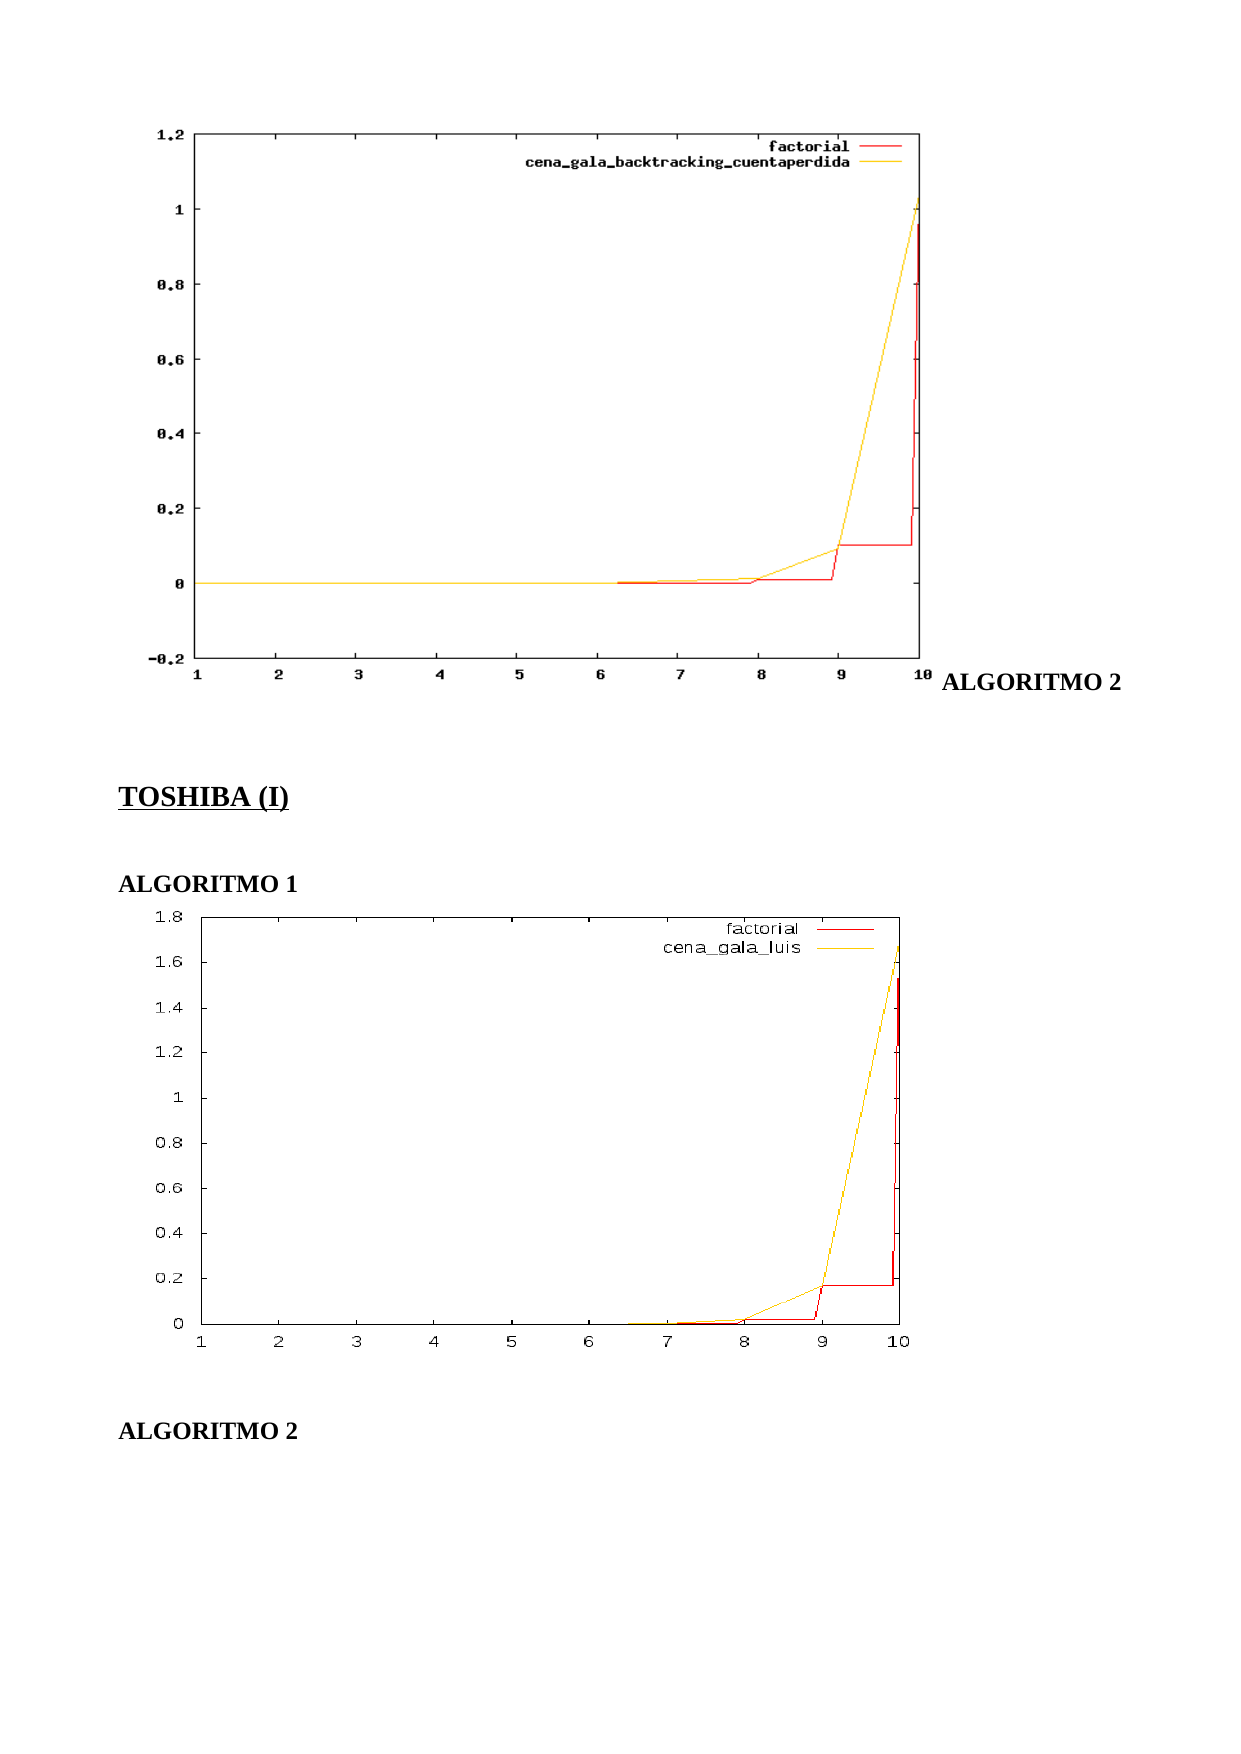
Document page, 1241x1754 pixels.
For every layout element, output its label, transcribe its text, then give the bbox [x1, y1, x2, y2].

text ALGORITMO 1 [118, 869, 1122, 898]
text ALGORITMO 2 [118, 1416, 1122, 1445]
text TOSHIBA (I) [118, 779, 1122, 813]
text ALGORITMO 2 [118, 118, 1122, 695]
